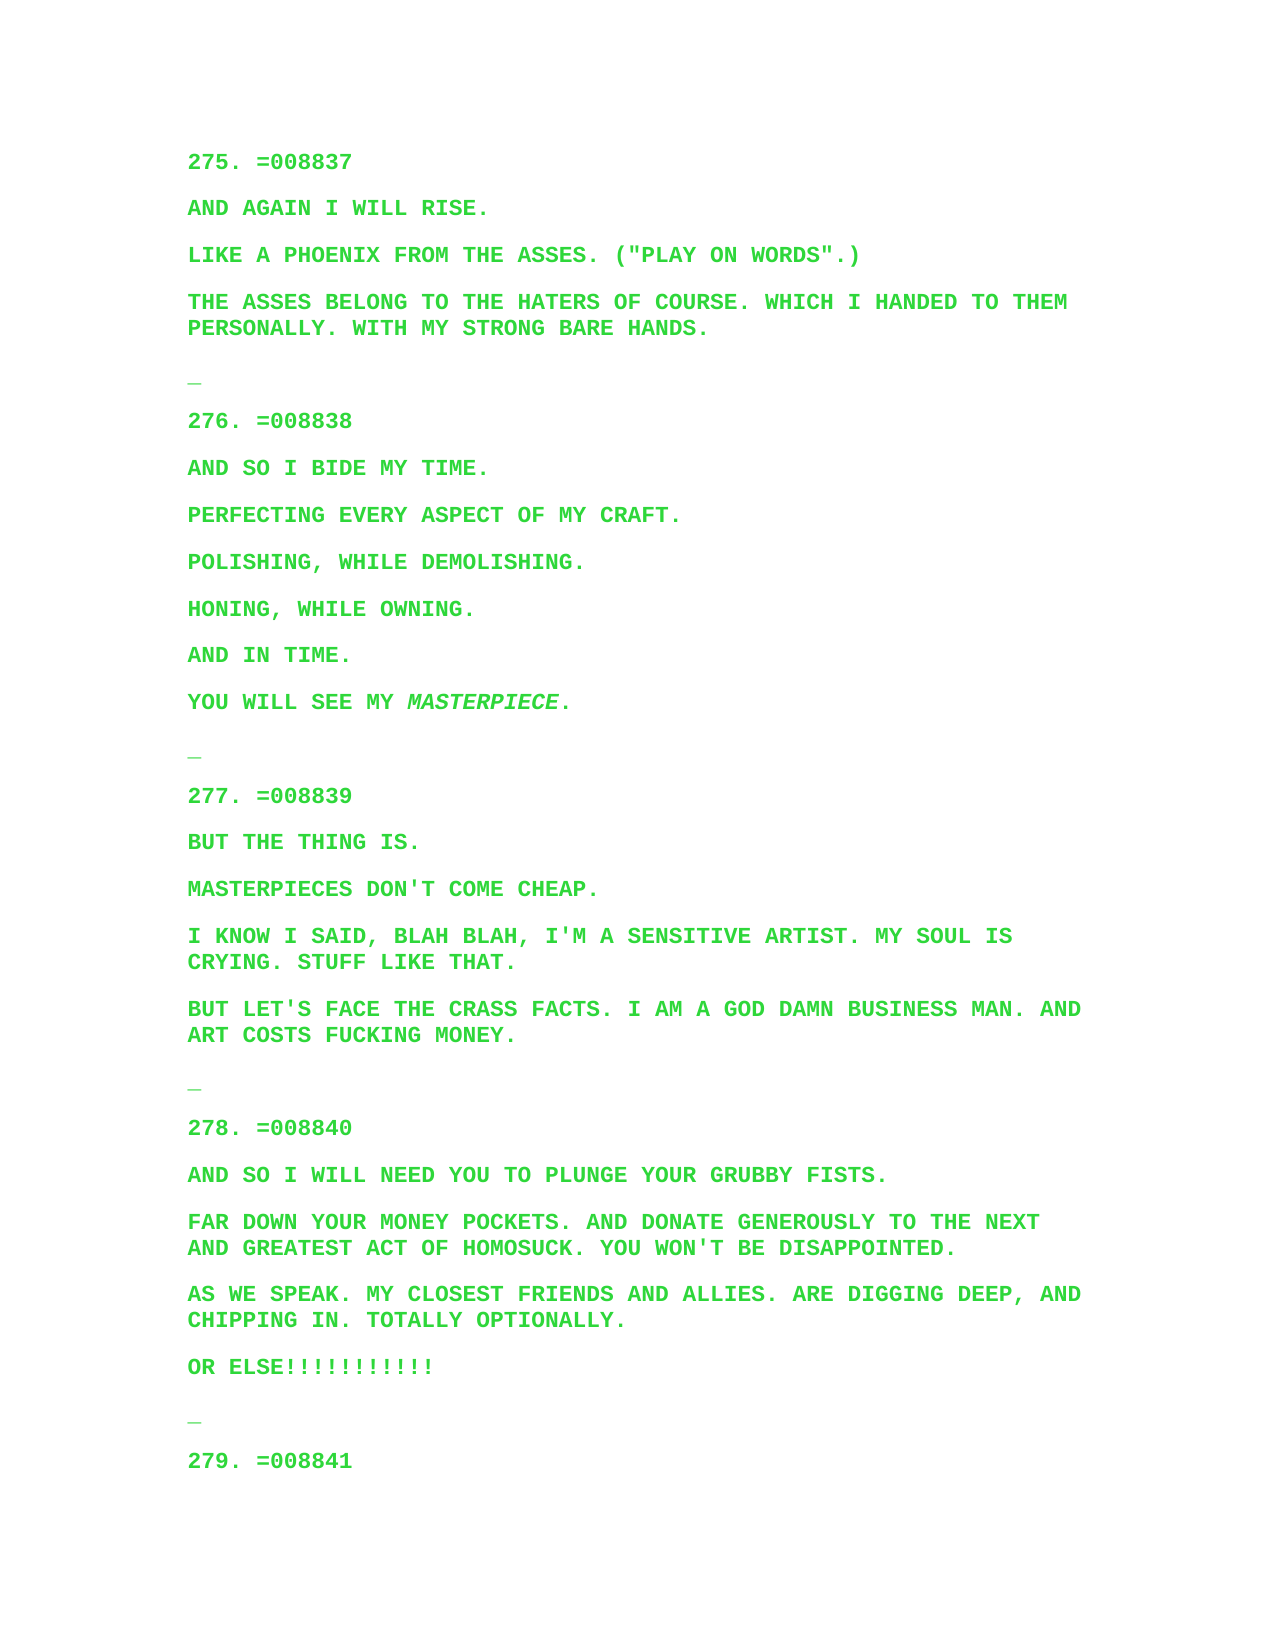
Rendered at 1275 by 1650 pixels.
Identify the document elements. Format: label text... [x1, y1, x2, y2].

text AS WE SPEAK. MY CLOSEST FRIENDS AND ALLIES. ARE DIGGING DEEP, AND CHIPPING IN. TOTALLY OPTIONALLY. [187, 1283, 1087, 1334]
text I KNOW I SAID, BLAH BLAH, I'M A SENSITIVE ARTIST. MY SOUL IS CRYING. STUFF LIKE THAT. [187, 924, 1087, 976]
text AND SO I WILL NEED YOU TO PLUNGE YOUR GRUBBY FISTS. [187, 1163, 1087, 1189]
text THE ASSES BELONG TO THE HATERS OF COURSE. WHICH I HANDED TO THEM PERSONALLY. WITH MY STRONG BARE HANDS. [187, 290, 1087, 342]
text 275. =008837 [187, 150, 1087, 176]
text BUT THE THING IS. [187, 831, 1087, 857]
text BUT LET'S FACE THE CRASS FACTS. I AM A GOD DAMN BUSINESS MAN. AND ART COSTS FUCKING MONEY. [187, 997, 1087, 1049]
text 277. =008839 [187, 784, 1087, 810]
text OR ELSE!!!!!!!!!!! [187, 1355, 1087, 1381]
text 278. =008840 [187, 1116, 1087, 1142]
text FAR DOWN YOUR MONEY POCKETS. AND DONATE GENEROUSLY TO THE NEXT AND GREATEST ACT OF HOMOSUCK. YOU WON'T BE DISAPPOINTED. [187, 1210, 1087, 1262]
text PERFECTING EVERY ASPECT OF MY CRAFT. [187, 503, 1087, 529]
text 276. =008838 [187, 410, 1087, 436]
text AND IN TIME. [187, 644, 1087, 669]
text YOU WILL SEE MY MASTERPIECE. [187, 690, 1087, 716]
text 279. =008841 [187, 1449, 1087, 1475]
text MASTERPIECES DON'T COME CHEAP. [187, 877, 1087, 903]
text AND AGAIN I WILL RISE. [187, 197, 1087, 223]
text _ [187, 363, 1087, 389]
text AND SO I BIDE MY TIME. [187, 457, 1087, 482]
text _ [187, 1070, 1087, 1096]
text LIKE A PHOENIX FROM THE ASSES. ("PLAY ON WORDS".) [187, 243, 1087, 269]
text _ [187, 737, 1087, 763]
text _ [187, 1402, 1087, 1428]
text POLISHING, WHILE DEMOLISHING. [187, 550, 1087, 576]
text HONING, WHILE OWNING. [187, 597, 1087, 623]
